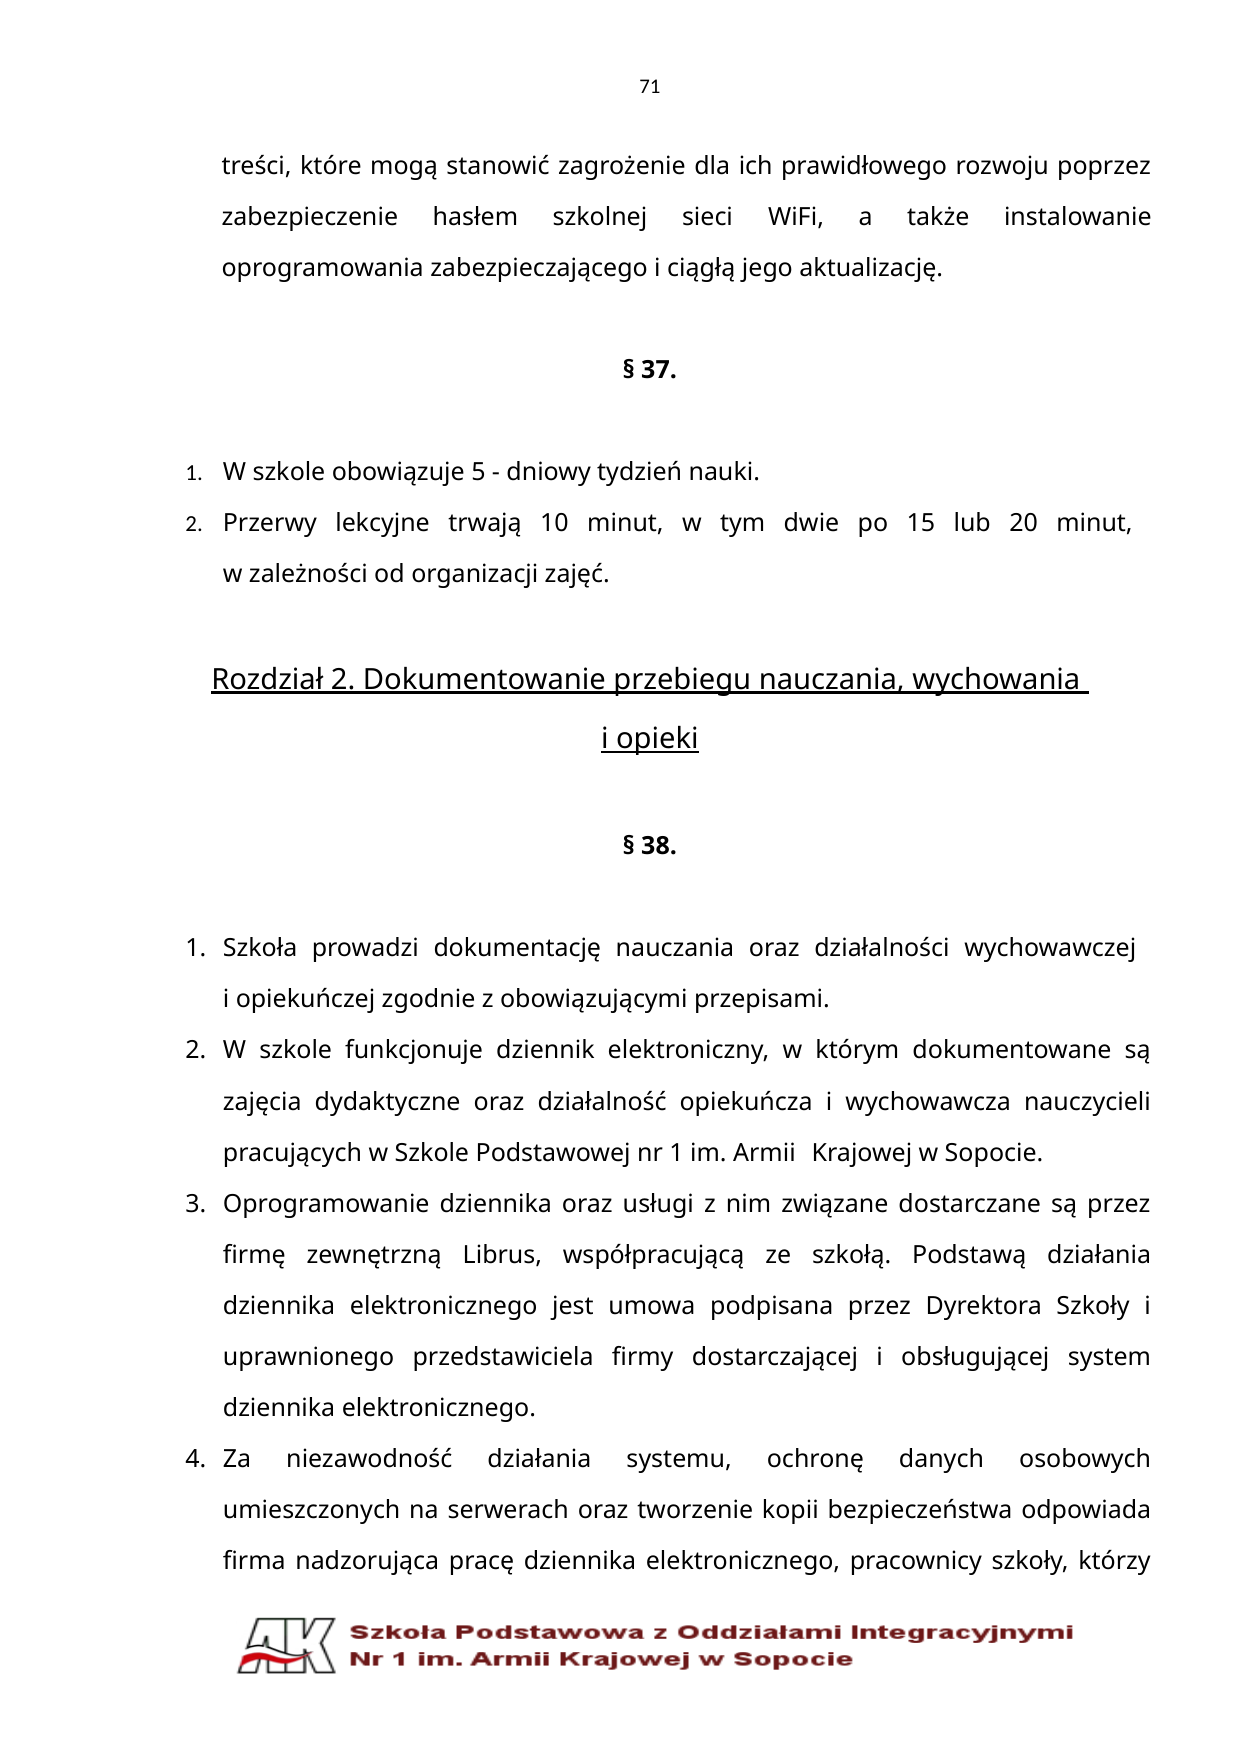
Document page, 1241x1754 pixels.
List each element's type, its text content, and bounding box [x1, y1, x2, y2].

text § 38. [148, 828, 1152, 862]
list Przerwy lekcyjne trwają 10 minut, w tym dwie po 15 lub 20 minut, w zależności od organizacji zajęć. [185, 505, 1152, 590]
text treści, które mogą stanowić zagrożenie dla ich prawidłowego rozwoju poprzez zabezpieczenie hasłem szkolnej sieci WiFi, a także instalowanie oprogramowania zabezpieczającego i ciągłą jego aktualizację. [221, 148, 1152, 284]
text Rozdział 2. Dokumentowanie przebiegu nauczania, wychowania i opieki [148, 658, 1152, 757]
list Oprogramowanie dziennika oraz usługi z nim związane dostarczane są przez firmę zewnętrzną Librus, współpracującą ze szkołą. Podstawą działania dziennika elektronicznego jest umowa podpisana przez Dyrektora Szkoły i uprawnionego przedstawiciela firmy dostarczającej i obsługującej system dziennika elektronicznego. [185, 1185, 1152, 1423]
picture [236, 1611, 1122, 1680]
list Za niezawodność działania systemu, ochronę danych osobowych umieszczonych na serwerach oraz tworzenie kopii bezpieczeństwa odpowiada firma nadzorująca pracę dziennika elektronicznego, pracownicy szkoły, którzy [185, 1441, 1152, 1577]
text § 37. [148, 352, 1152, 386]
list Szkoła prowadzi dokumentację nauczania oraz działalności wychowawczej i opiekuńczej zgodnie z obowiązującymi przepisami. [185, 930, 1152, 1015]
list W szkole funkcjonuje dziennik elektroniczny, w którym dokumentowane są zajęcia dydaktyczne oraz działalność opiekuńcza i wychowawcza nauczycieli pracujących w Szkole Podstawowej nr 1 im. Armii Krajowej w Sopocie. [185, 1032, 1152, 1168]
list W szkole obowiązuje 5 - dniowy tydzień nauki. [185, 454, 1152, 488]
